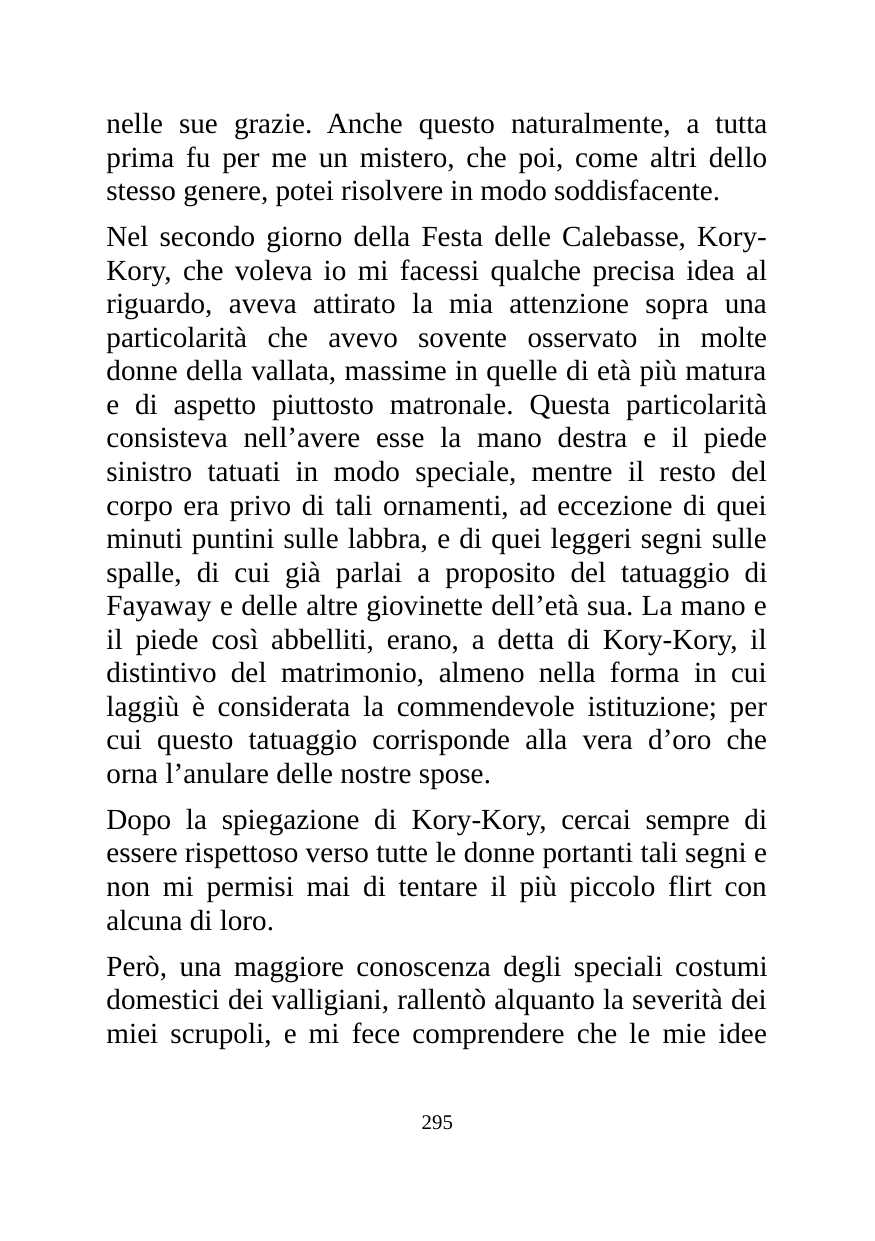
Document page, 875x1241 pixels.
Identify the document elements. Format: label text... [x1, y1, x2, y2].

text nelle sue grazie. Anche questo naturalmente, a tutta prima fu per me un mistero, che poi, come altri dello stesso genere, potei risolvere in modo soddisfacente. [106, 106, 768, 207]
text Però, una maggiore conoscenza degli speciali costumi domestici dei valligiani, rallentò alquanto la severità dei miei scrupoli, e mi fece comprendere che le mie idee [106, 949, 768, 1049]
text Nel secondo giorno della Festa delle Calebasse, Kory-Kory, che voleva io mi facessi qualche precisa idea al riguardo, aveva attirato la mia attenzione sopra una particolarità che avevo sovente osservato in molte donne della vallata, massime in quelle di età più matura e di aspetto piuttosto matronale. Questa particolarità consisteva nell’avere esse la mano destra e il piede sinistro tatuati in modo speciale, mentre il resto del corpo era privo di tali ornamenti, ad eccezione di quei minuti puntini sulle labbra, e di quei leggeri segni sulle spalle, di cui già parlai a proposito del tatuaggio di Fayaway e delle altre giovinette dell’età sua. La mano e il piede così abbelliti, erano, a detta di Kory-Kory, il distintivo del matrimonio, almeno nella forma in cui laggiù è considerata la commendevole istituzione; per cui questo tatuaggio corrisponde alla vera d’oro che orna l’anulare delle nostre spose. [106, 219, 768, 789]
text Dopo la spiegazione di Kory-Kory, cercai sempre di essere rispettoso verso tutte le donne portanti tali segni e non mi permisi mai di tentare il più piccolo flirt con alcuna di loro. [106, 802, 768, 936]
